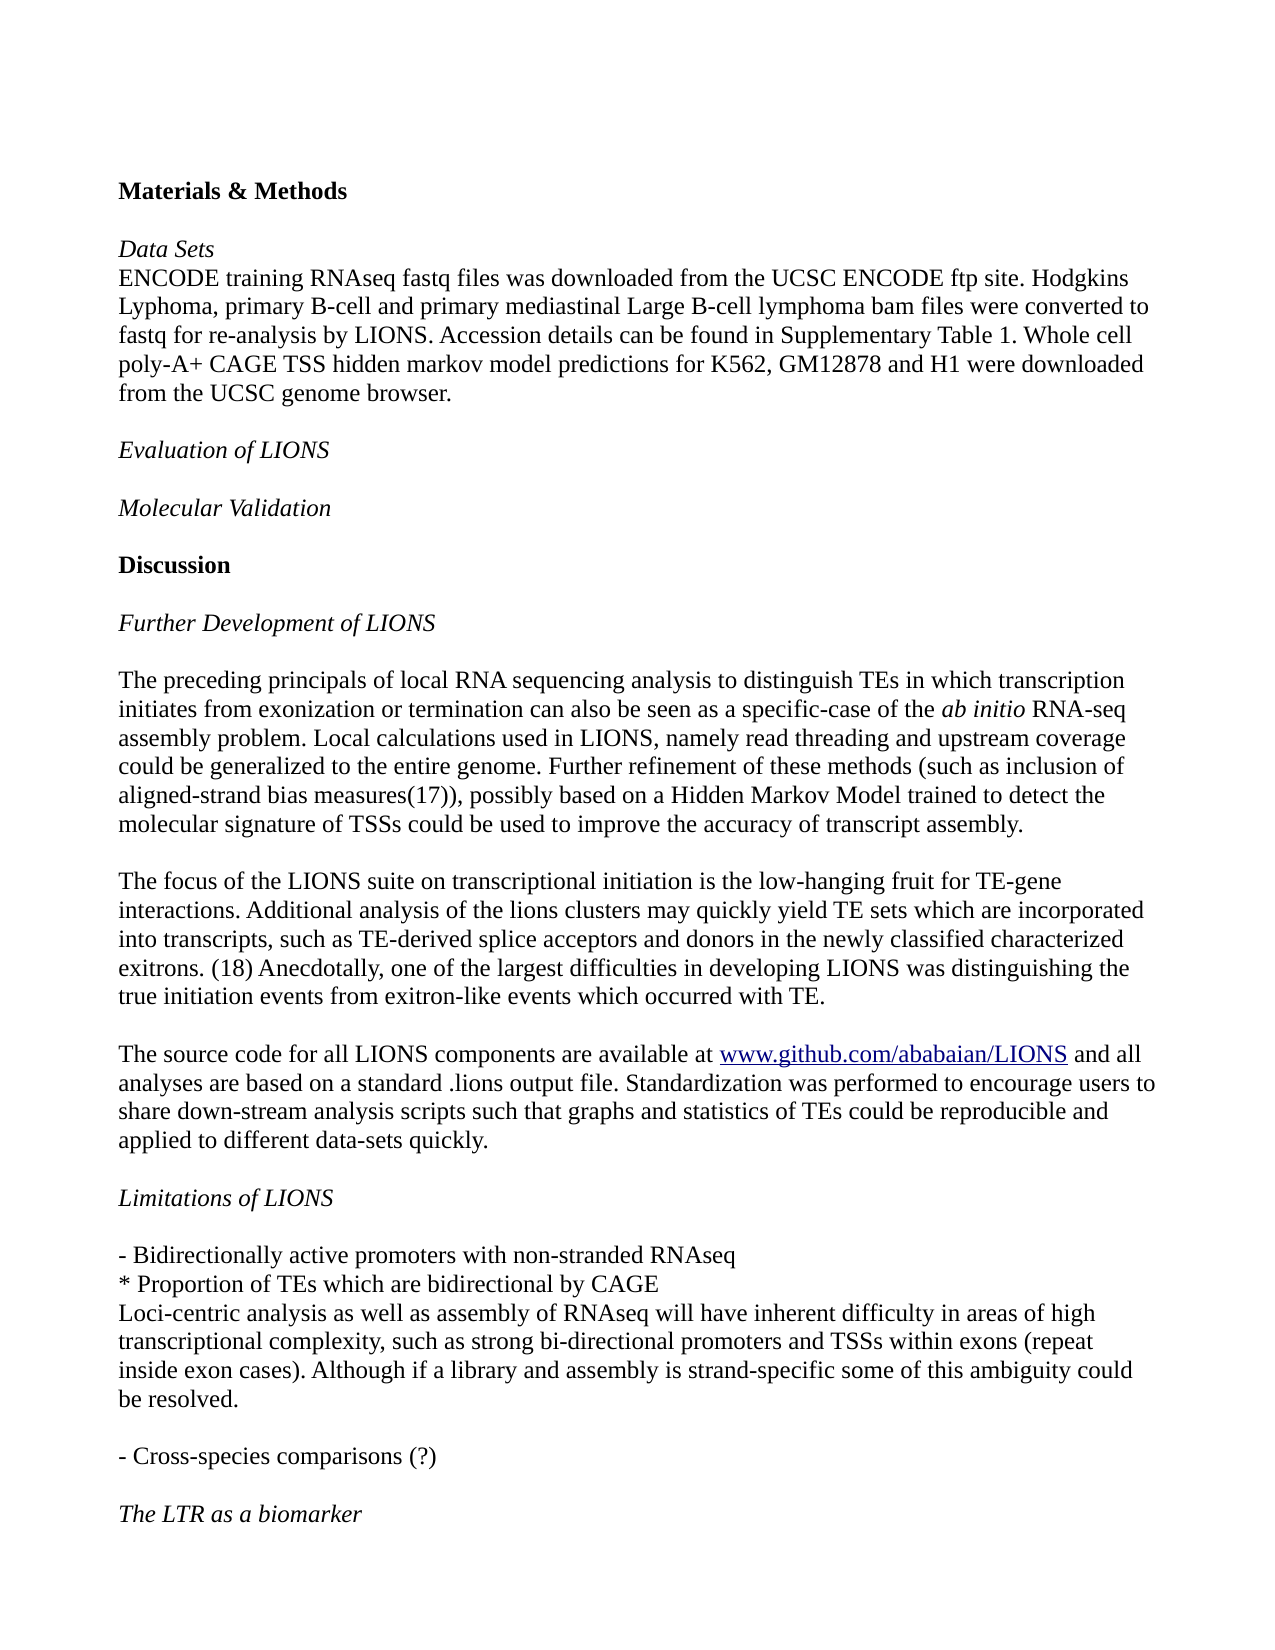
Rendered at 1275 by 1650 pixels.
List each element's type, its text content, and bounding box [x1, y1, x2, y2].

text The focus of the LIONS suite on transcriptional initiation is the low-hanging fruit for TE-gene interactions. Additional analysis of the lions clusters may quickly yield TE sets which are incorporated into transcripts, such as TE-derived splice acceptors and donors in the newly classified characterized exitrons. (18) Anecdotally, one of the largest difficulties in developing LIONS was distinguishing the true initiation events from exitron-like events which occurred with TE. [118, 866, 1157, 1010]
text The LTR as a biomarker [118, 1499, 1157, 1528]
text - Cross-species comparisons (?) [118, 1441, 1157, 1470]
text Materials & Methods [118, 176, 1157, 205]
text Data Sets [118, 234, 1157, 263]
text Evaluation of LIONS [118, 435, 1157, 464]
text Discussion [118, 550, 1157, 579]
text Molecular Validation [118, 493, 1157, 521]
text * Proportion of TEs which are bidirectional by CAGE [118, 1269, 1157, 1298]
text ENCODE training RNAseq fastq files was downloaded from the UCSC ENCODE ftp site. Hodgkins Lyphoma, primary B-cell and primary mediastinal Large B-cell lymphoma bam files were converted to fastq for re-analysis by LIONS. Accession details can be found in Supplementary Table 1. Whole cell poly-A+ CAGE TSS hidden markov model predictions for K562, GM12878 and H1 were downloaded from the UCSC genome browser. [118, 263, 1157, 406]
text Loci-centric analysis as well as assembly of RNAseq will have inherent difficulty in areas of high transcriptional complexity, such as strong bi-directional promoters and TSSs within exons (repeat inside exon cases). Although if a library and assembly is strand-specific some of this ambiguity could be resolved. [118, 1298, 1157, 1413]
text - Bidirectionally active promoters with non-stranded RNAseq [118, 1240, 1157, 1269]
text The preceding principals of local RNA sequencing analysis to distinguish TEs in which transcription initiates from exonization or termination can also be seen as a specific-case of the ab initio RNA-seq assembly problem. Local calculations used in LIONS, namely read threading and upstream coverage could be generalized to the entire genome. Further refinement of these methods (such as inclusion of aligned-strand bias measures(17)), possibly based on a Hidden Markov Model trained to detect the molecular signature of TSSs could be used to improve the accuracy of transcript assembly. [118, 665, 1157, 838]
text The source code for all LIONS components are available at www.github.com/ababaian/LIONS and all analyses are based on a standard .lions output file. Standardization was performed to encourage users to share down-stream analysis scripts such that graphs and statistics of TEs could be reproducible and applied to different data-sets quickly. [118, 1039, 1157, 1154]
text Further Development of LIONS [118, 608, 1157, 636]
text Limitations of LIONS [118, 1183, 1157, 1211]
